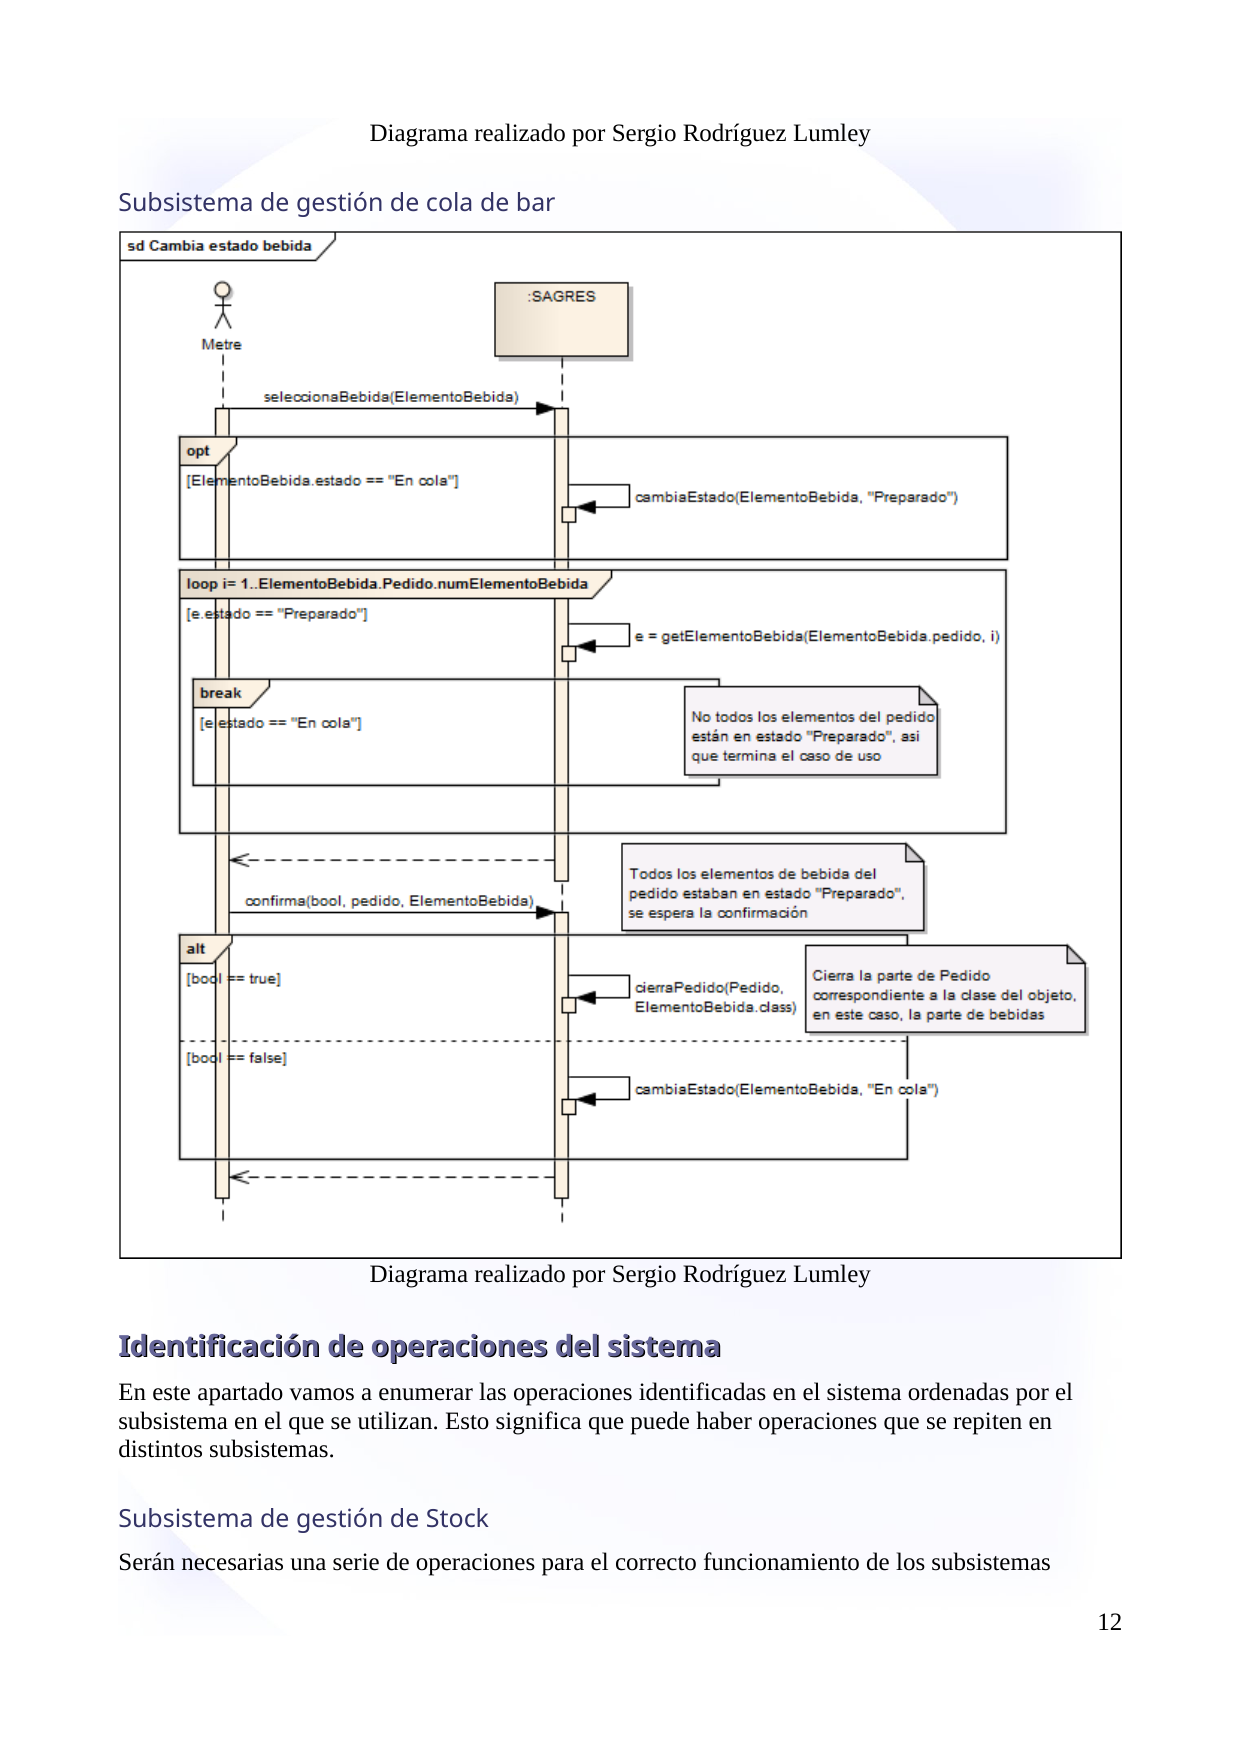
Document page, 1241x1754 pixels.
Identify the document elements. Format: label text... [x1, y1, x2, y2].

picture [118, 1463, 1122, 1501]
text Diagrama realizado por Sergio Rodríguez Lumley [118, 118, 1122, 147]
text Diagrama realizado por Sergio Rodríguez Lumley [118, 1259, 1122, 1287]
picture [118, 1535, 1122, 1547]
picture [118, 147, 1122, 184]
subtitle Subsistema de gestión de Stock [118, 1501, 1122, 1535]
text Serán necesarias una serie de operaciones para el correcto funcionamiento de los subsistemas [118, 1547, 1122, 1576]
picture [118, 1364, 1122, 1377]
picture [118, 1576, 1122, 1636]
text En este apartado vamos a enumerar las operaciones identificadas en el sistema ordenadas por el subsistema en el que se utilizan. Esto significa que puede haber operaciones que se repiten en distintos subsistemas. [118, 1377, 1122, 1463]
picture [118, 1287, 1122, 1325]
subtitle Identificación de operaciones del sistema [118, 1325, 1122, 1364]
picture [118, 218, 1122, 1259]
subtitle Subsistema de gestión de cola de bar [118, 184, 1122, 218]
